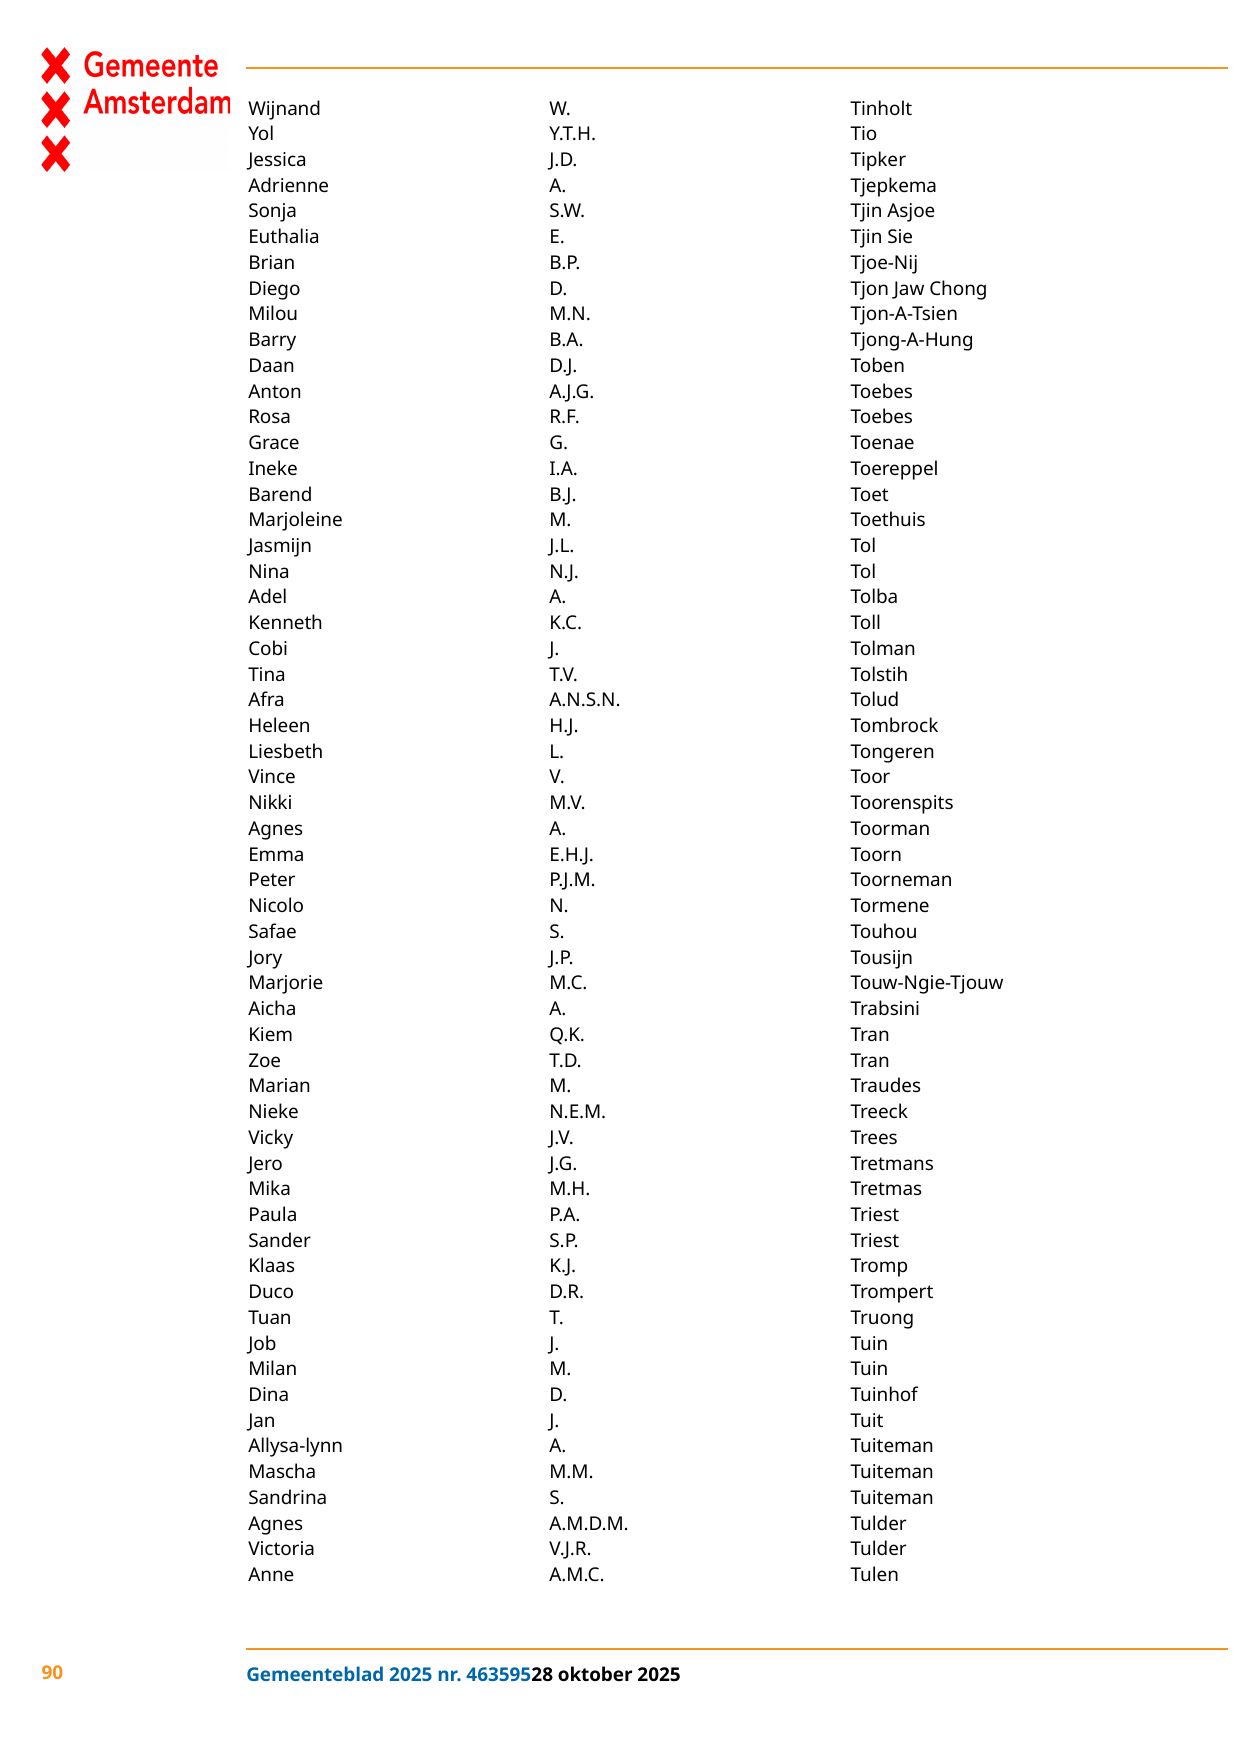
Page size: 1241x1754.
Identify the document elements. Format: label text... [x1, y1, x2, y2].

table_cell Yol [248, 121, 549, 146]
table_cell Vince [248, 764, 549, 789]
table_cell Vicky [248, 1124, 549, 1150]
table_cell D.R. [549, 1278, 850, 1304]
table_cell Milou [248, 301, 549, 326]
table_cell Toorn [850, 841, 1152, 867]
table_cell Tran [850, 1021, 1152, 1047]
table_cell Sander [248, 1227, 549, 1253]
table_cell Tulen [850, 1561, 1152, 1587]
table_cell M.M. [549, 1459, 850, 1484]
table_cell Peter [248, 867, 549, 892]
table_cell B.P. [549, 249, 850, 275]
table_cell Touhou [850, 918, 1152, 944]
table_cell Kenneth [248, 609, 549, 635]
table_cell Y.T.H. [549, 121, 850, 146]
table_cell Victoria [248, 1536, 549, 1561]
table_cell E.H.J. [549, 841, 850, 867]
table_cell Toebes [850, 378, 1152, 403]
table_cell Tuinhof [850, 1381, 1152, 1407]
table_cell Agnes [248, 815, 549, 841]
table_cell Jero [248, 1150, 549, 1175]
table_cell Tjong-A-Hung [850, 326, 1152, 352]
table_cell D.J. [549, 352, 850, 378]
table_cell Barend [248, 481, 549, 506]
table_cell M. [549, 506, 850, 532]
table_cell Tinholt [850, 95, 1152, 121]
table_cell Truong [850, 1304, 1152, 1330]
table_cell Tol [850, 558, 1152, 584]
table_cell Tretmans [850, 1150, 1152, 1175]
table_cell Tombrock [850, 712, 1152, 738]
table_cell Treeck [850, 1098, 1152, 1124]
table_cell Tuin [850, 1330, 1152, 1356]
table_cell M.C. [549, 970, 850, 995]
table_cell Tousijn [850, 944, 1152, 969]
table_cell Liesbeth [248, 738, 549, 764]
table_cell Tuit [850, 1407, 1152, 1433]
table_cell Toor [850, 764, 1152, 789]
table_cell Tio [850, 121, 1152, 146]
table_cell Jasmijn [248, 532, 549, 558]
table_cell Heleen [248, 712, 549, 738]
table_cell A.M.C. [549, 1561, 850, 1587]
table_cell Tolstih [850, 661, 1152, 687]
table_cell Paula [248, 1201, 549, 1227]
table_cell Tromp [850, 1253, 1152, 1278]
table_cell S.P. [549, 1227, 850, 1253]
table_cell S. [549, 1484, 850, 1510]
table_cell T. [549, 1304, 850, 1330]
table_cell R.F. [549, 404, 850, 429]
table_cell Tjepkema [850, 172, 1152, 198]
table_cell Triest [850, 1201, 1152, 1227]
table_cell M.V. [549, 790, 850, 815]
table_cell Q.K. [549, 1021, 850, 1047]
table_cell Anne [248, 1561, 549, 1587]
table_cell Jory [248, 944, 549, 969]
table_cell W. [549, 95, 850, 121]
table_cell Ineke [248, 455, 549, 481]
table_cell Traudes [850, 1073, 1152, 1098]
table_cell Trompert [850, 1278, 1152, 1304]
table_cell B.J. [549, 481, 850, 506]
table_cell Toben [850, 352, 1152, 378]
table_cell D. [549, 1381, 850, 1407]
table_cell Mascha [248, 1459, 549, 1484]
table_cell S.W. [549, 198, 850, 223]
table_cell J.G. [549, 1150, 850, 1175]
table_cell Tuiteman [850, 1433, 1152, 1458]
table_cell M. [549, 1356, 850, 1381]
table_cell Toorman [850, 815, 1152, 841]
table_cell Adel [248, 584, 549, 609]
table_cell Kiem [248, 1021, 549, 1047]
table_cell Allysa-lynn [248, 1433, 549, 1458]
table_cell Tol [850, 532, 1152, 558]
table_cell Nicolo [248, 893, 549, 918]
table_cell A. [549, 1433, 850, 1458]
table_cell M. [549, 1073, 850, 1098]
table_cell Diego [248, 275, 549, 301]
table_cell Tretmas [850, 1175, 1152, 1201]
table_cell J.D. [549, 146, 850, 172]
table_cell A. [549, 815, 850, 841]
table_cell Tolman [850, 635, 1152, 661]
table_cell J.P. [549, 944, 850, 969]
table_cell E. [549, 224, 850, 249]
table_cell P.J.M. [549, 867, 850, 892]
table_cell Toorenspits [850, 790, 1152, 815]
table_cell Jan [248, 1407, 549, 1433]
table_cell Klaas [248, 1253, 549, 1278]
table_cell Zoe [248, 1047, 549, 1072]
table_cell Toethuis [850, 506, 1152, 532]
table_cell M.H. [549, 1175, 850, 1201]
table_cell H.J. [549, 712, 850, 738]
table_cell Mika [248, 1175, 549, 1201]
table_cell Job [248, 1330, 549, 1356]
table_cell P.A. [549, 1201, 850, 1227]
table_cell J. [549, 1407, 850, 1433]
table_cell Sonja [248, 198, 549, 223]
table_cell Cobi [248, 635, 549, 661]
table_cell Emma [248, 841, 549, 867]
table_cell S. [549, 918, 850, 944]
table_cell Toet [850, 481, 1152, 506]
table_cell T.D. [549, 1047, 850, 1072]
table_cell K.C. [549, 609, 850, 635]
table_cell Tina [248, 661, 549, 687]
table_cell Tolba [850, 584, 1152, 609]
table_cell Tolud [850, 687, 1152, 712]
table_cell J. [549, 635, 850, 661]
table_cell K.J. [549, 1253, 850, 1278]
table_cell Touw-Ngie-Tjouw [850, 970, 1152, 995]
table_cell Afra [248, 687, 549, 712]
table_cell Toll [850, 609, 1152, 635]
table_cell Nieke [248, 1098, 549, 1124]
table_cell Tormene [850, 893, 1152, 918]
table_cell Tjon-A-Tsien [850, 301, 1152, 326]
table_cell B.A. [549, 326, 850, 352]
table_cell J.V. [549, 1124, 850, 1150]
table_cell A.M.D.M. [549, 1510, 850, 1536]
table_cell N.J. [549, 558, 850, 584]
table_cell A.J.G. [549, 378, 850, 403]
table_cell J.L. [549, 532, 850, 558]
table_cell Aicha [248, 995, 549, 1021]
table_cell Tulder [850, 1510, 1152, 1536]
table_cell Dina [248, 1381, 549, 1407]
table_cell Toereppel [850, 455, 1152, 481]
table_cell I.A. [549, 455, 850, 481]
table_cell Marjorie [248, 970, 549, 995]
picture [41, 47, 231, 172]
table_cell Grace [248, 429, 549, 455]
table_cell Adrienne [248, 172, 549, 198]
table_cell Toenae [850, 429, 1152, 455]
table_cell Tuiteman [850, 1459, 1152, 1484]
table_cell T.V. [549, 661, 850, 687]
table_cell Tuan [248, 1304, 549, 1330]
table_cell A. [549, 995, 850, 1021]
table_cell Tjin Asjoe [850, 198, 1152, 223]
table_cell Toebes [850, 404, 1152, 429]
table_cell Tjon Jaw Chong [850, 275, 1152, 301]
table_cell Euthalia [248, 224, 549, 249]
table_cell Duco [248, 1278, 549, 1304]
table_cell V.J.R. [549, 1536, 850, 1561]
table_cell Rosa [248, 404, 549, 429]
table_cell A.N.S.N. [549, 687, 850, 712]
table_cell Tongeren [850, 738, 1152, 764]
table_cell Tulder [850, 1536, 1152, 1561]
table_cell M.N. [549, 301, 850, 326]
table_cell Agnes [248, 1510, 549, 1536]
table_cell Wijnand [248, 95, 549, 121]
table_cell J. [549, 1330, 850, 1356]
table_cell Tran [850, 1047, 1152, 1072]
table_cell A. [549, 172, 850, 198]
table_cell Nikki [248, 790, 549, 815]
table_cell Sandrina [248, 1484, 549, 1510]
table_cell Brian [248, 249, 549, 275]
table_cell Tjin Sie [850, 224, 1152, 249]
table_cell Tuiteman [850, 1484, 1152, 1510]
table_cell Toorneman [850, 867, 1152, 892]
table_cell Tuin [850, 1356, 1152, 1381]
table_cell Milan [248, 1356, 549, 1381]
table_cell Safae [248, 918, 549, 944]
table_cell Barry [248, 326, 549, 352]
table_cell V. [549, 764, 850, 789]
table_cell Anton [248, 378, 549, 403]
table_cell Trees [850, 1124, 1152, 1150]
table_cell Tjoe-Nij [850, 249, 1152, 275]
table_cell Triest [850, 1227, 1152, 1253]
table_cell Marian [248, 1073, 549, 1098]
table_cell Marjoleine [248, 506, 549, 532]
table_cell Nina [248, 558, 549, 584]
table_cell Jessica [248, 146, 549, 172]
table_cell L. [549, 738, 850, 764]
table_cell A. [549, 584, 850, 609]
table_cell N. [549, 893, 850, 918]
table_cell D. [549, 275, 850, 301]
table_cell N.E.M. [549, 1098, 850, 1124]
table_cell Daan [248, 352, 549, 378]
table_cell G. [549, 429, 850, 455]
table_cell Tipker [850, 146, 1152, 172]
table_cell Trabsini [850, 995, 1152, 1021]
